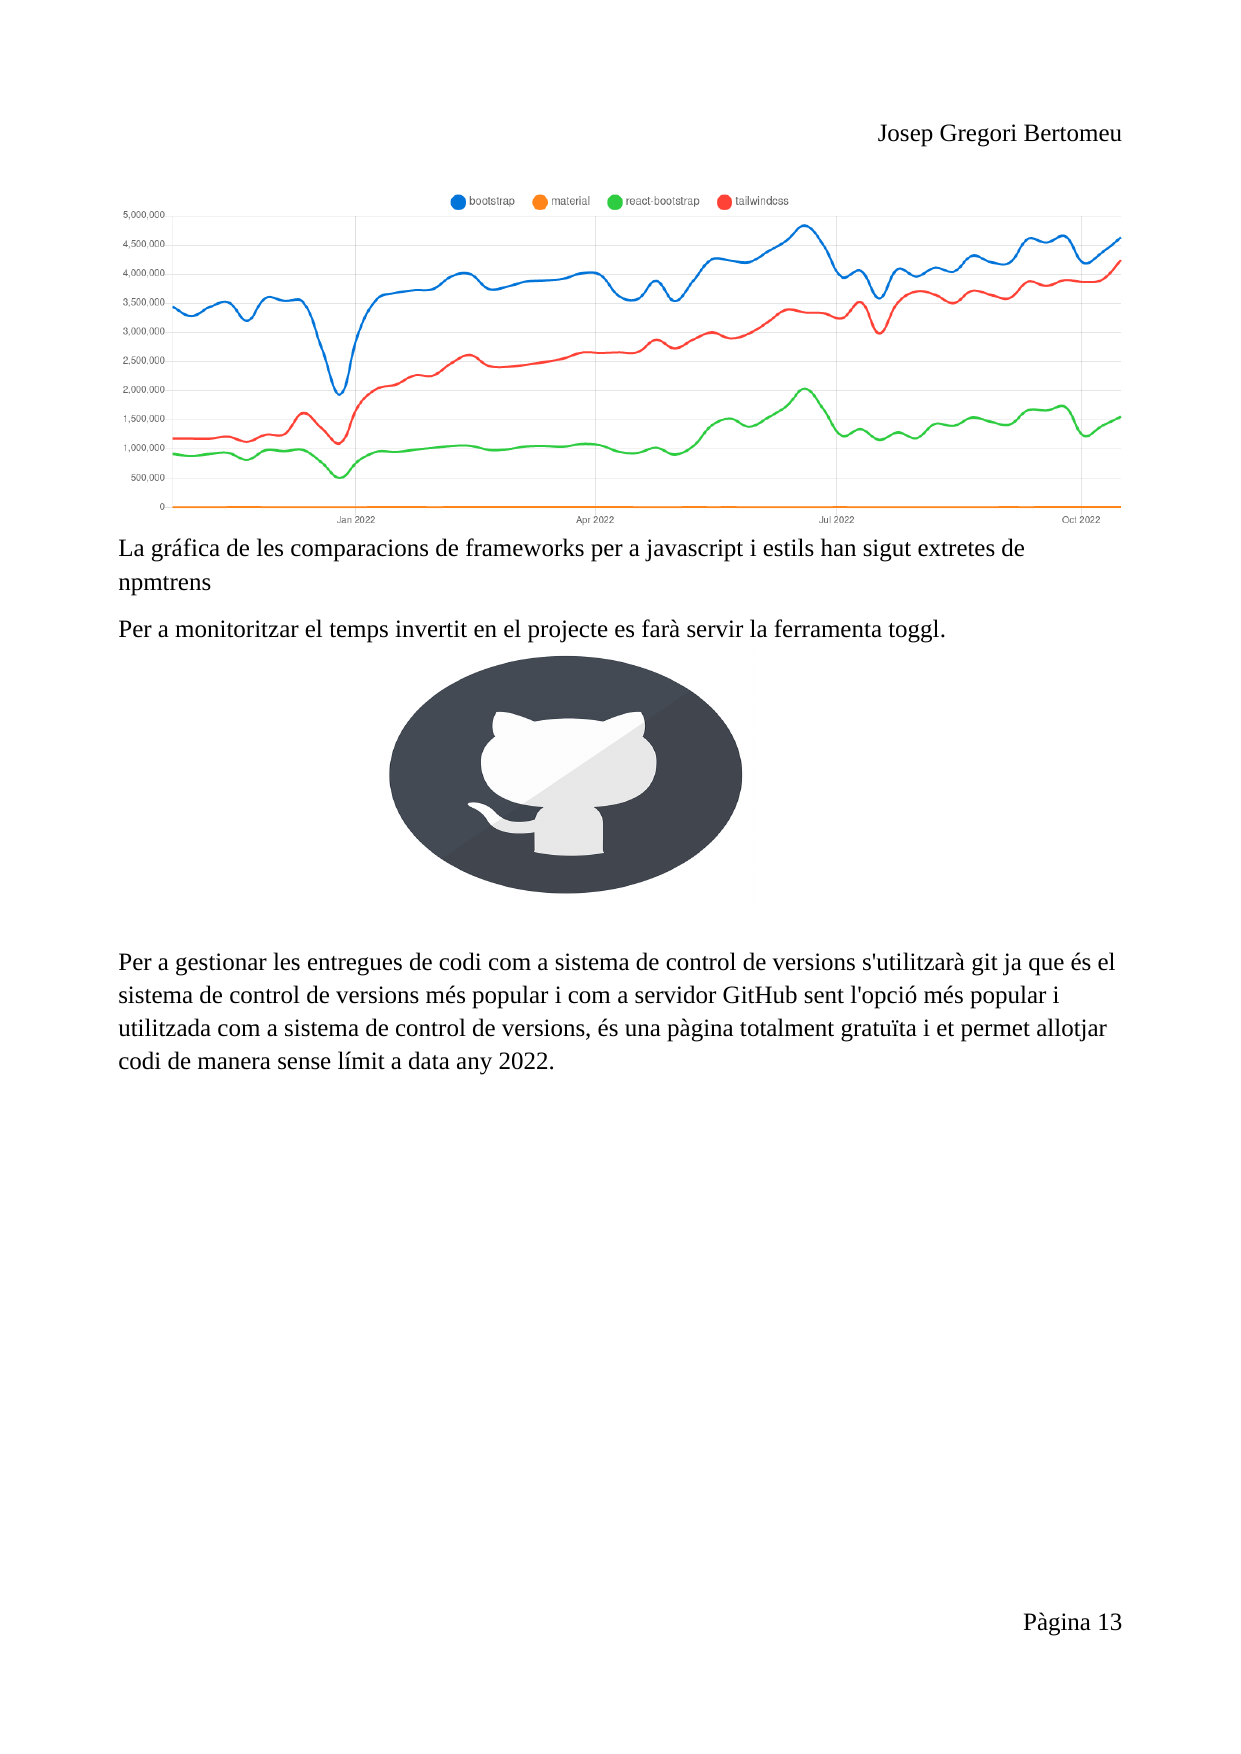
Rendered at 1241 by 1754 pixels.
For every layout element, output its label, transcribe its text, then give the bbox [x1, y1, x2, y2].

text La gráfica de les comparacions de frameworks per a javascript i estils han sigut extretes de npmtrens [118, 530, 1122, 595]
text Per a gestionar les entregues de codi com a sistema de control de versions s'utilitzarà git ja que és el sistema de control de versions més popular i com a servidor GitHub sent l'opció més popular i utilitzada com a sistema de control de versions, és una pàgina totalment gratuïta i et permet allotjar codi de manera sense límit a data any 2022. [118, 947, 1122, 1075]
picture [118, 176, 1123, 530]
picture [373, 646, 758, 904]
text Per a monitoritzar el temps invertit en el projecte es farà servir la ferramenta toggl. [118, 614, 1122, 643]
